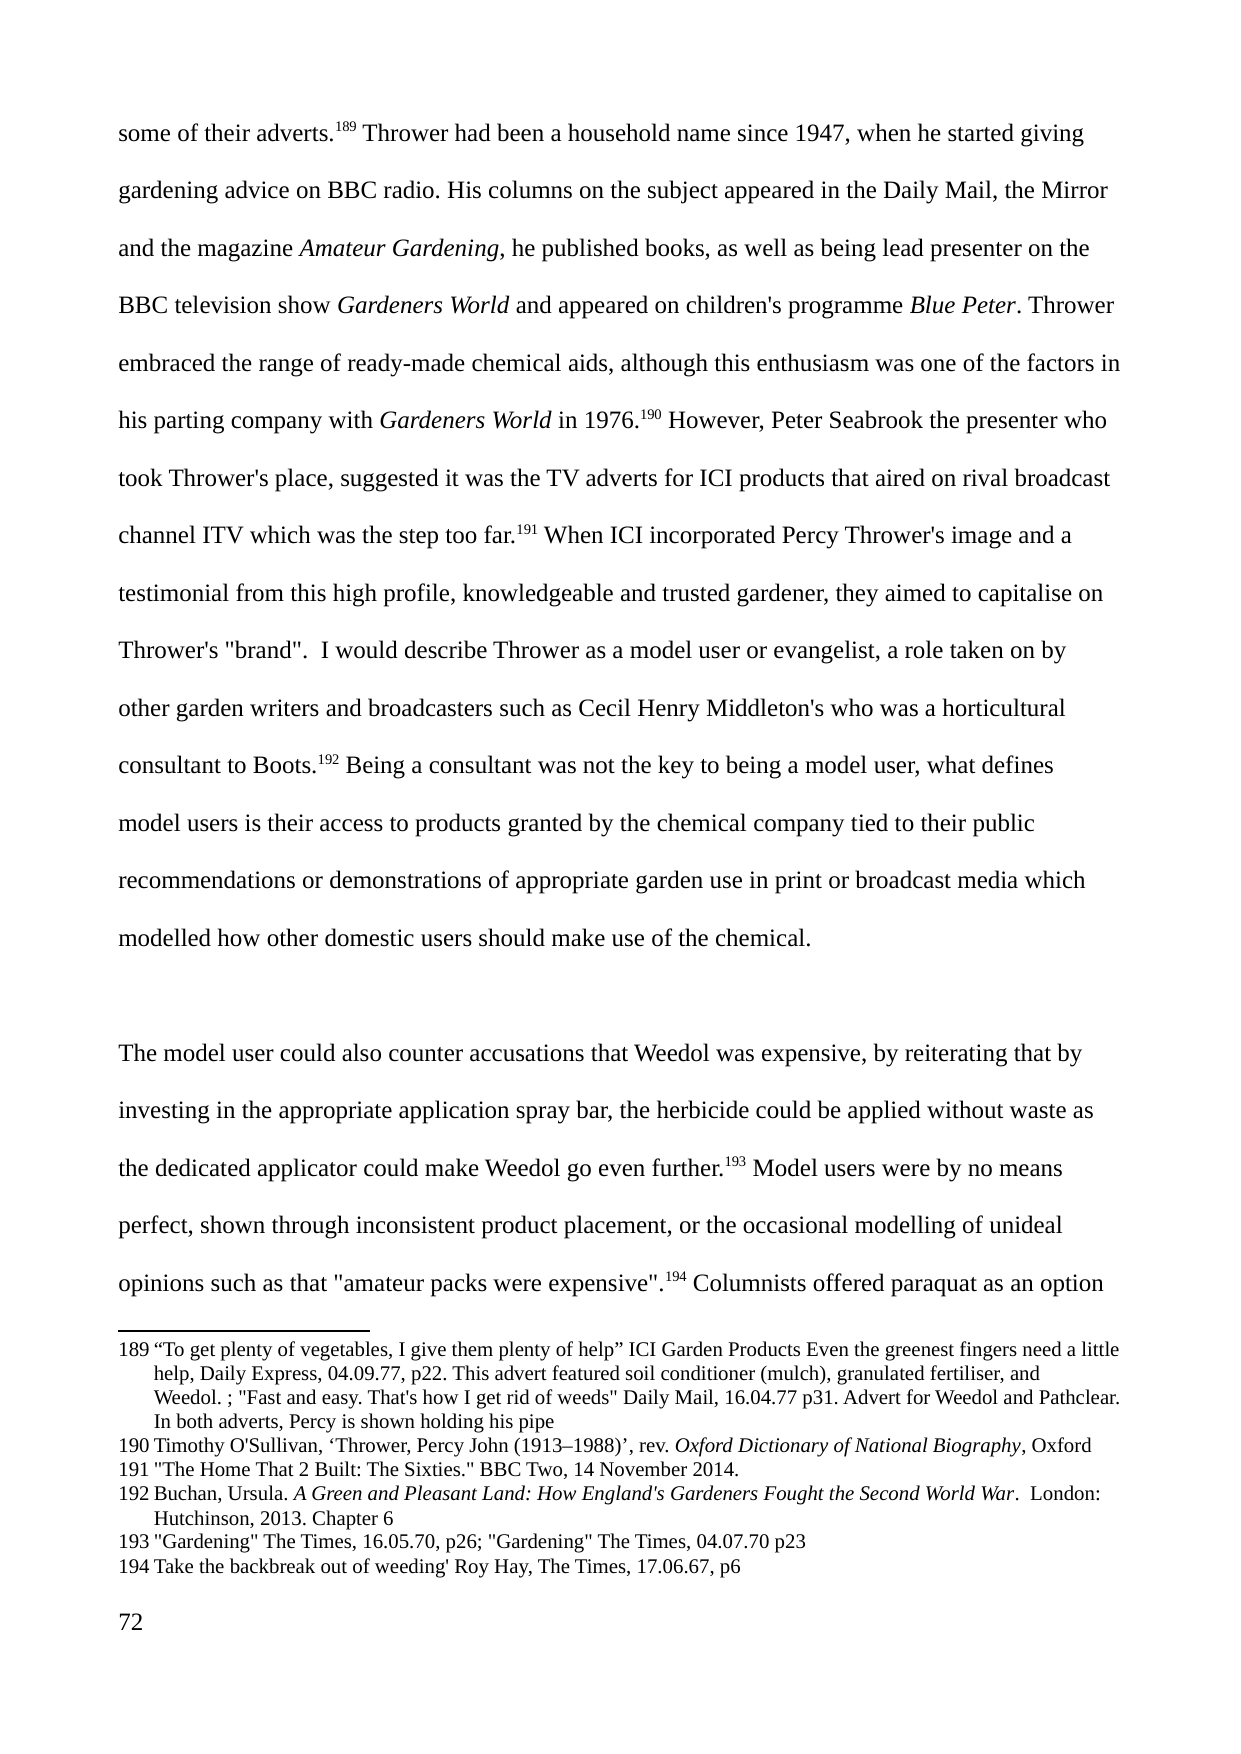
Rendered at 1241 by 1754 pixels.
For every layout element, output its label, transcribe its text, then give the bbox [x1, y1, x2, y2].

text "Gardening" The Times, 16.05.70, p26; "Gardening" The Times, 04.07.70 p23 [118, 1529, 1122, 1553]
text Buchan, Ursula. A Green and Pleasant Land: How England's Gardeners Fought the Second World War. London: Hutchinson, 2013. Chapter 6 [118, 1481, 1122, 1529]
text Take the backbreak out of weeding' Roy Hay, The Times, 17.06.67, p6 [118, 1553, 1122, 1578]
text some of their adverts. Thrower had been a household name since 1947, when he started giving gardening advice on BBC radio. His columns on the subject appeared in the Daily Mail, the Mirror and the magazine Amateur Gardening, he published books, as well as being lead presenter on the BBC television show Gardeners World and appeared on children's programme Blue Peter. Thrower embraced the range of ready-made chemical aids, although this enthusiasm was one of the factors in his parting company with Gardeners World in 1976. However, Peter Seabrook the presenter who took Thrower's place, suggested it was the TV adverts for ICI products that aired on rival broadcast channel ITV which was the step too far. When ICI incorporated Percy Thrower's image and a testimonial from this high profile, knowledgeable and trusted gardener, they aimed to capitalise on Thrower's "brand". I would describe Thrower as a model user or evangelist, a role taken on by other garden writers and broadcasters such as Cecil Henry Middleton's who was a horticultural consultant to Boots. Being a consultant was not the key to being a model user, what defines model users is their access to products granted by the chemical company tied to their public recommendations or demonstrations of appropriate garden use in print or broadcast media which modelled how other domestic users should make use of the chemical. [118, 118, 1122, 952]
text "The Home That 2 Built: The Sixties." BBC Two, 14 November 2014. [118, 1457, 1122, 1481]
text “To get plenty of vegetables, I give them plenty of help” ICI Garden Products Even the greenest fingers need a little help, Daily Express, 04.09.77, p22. This advert featured soil conditioner (mulch), granulated fertiliser, and Weedol. ; "Fast and easy. That's how I get rid of weeds" Daily Mail, 16.04.77 p31. Advert for Weedol and Pathclear. In both adverts, Percy is shown holding his pipe [118, 1337, 1122, 1433]
text The model user could also counter accusations that Weedol was expensive, by reiterating that by investing in the appropriate application spray bar, the herbicide could be applied without waste as the dedicated applicator could make Weedol go even further. Model users were by no means perfect, shown through inconsistent product placement, or the occasional modelling of unideal opinions such as that "amateur packs were expensive". Columnists offered paraquat as an option [118, 1038, 1122, 1297]
text Timothy O'Sullivan, ‘Thrower, Percy John (1913–1988)’, rev. Oxford Dictionary of National Biography, Oxford [118, 1433, 1122, 1457]
